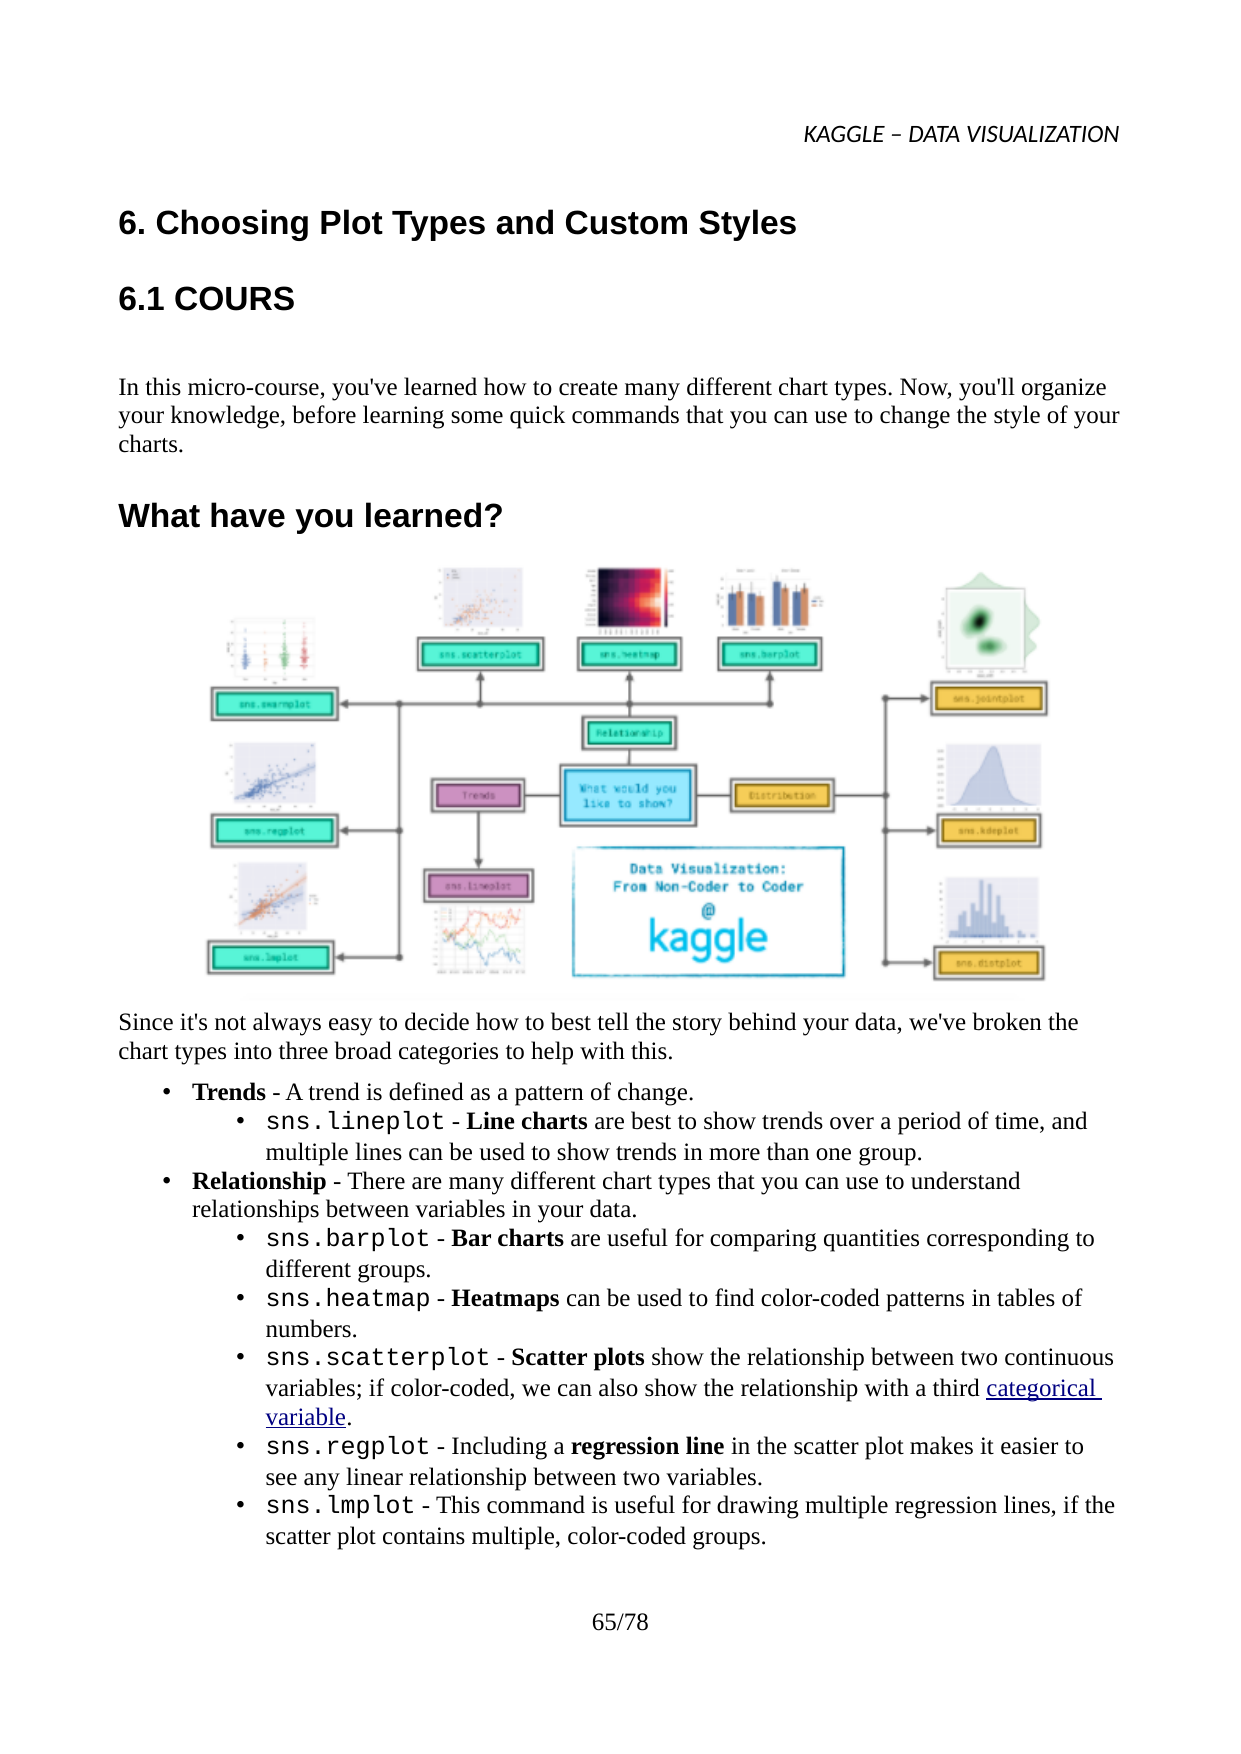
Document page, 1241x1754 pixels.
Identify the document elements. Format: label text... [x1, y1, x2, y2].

list sns.scatterplot - Scatter plots show the relationship between two continuous variables; if color-coded, we can also show the relationship with a third categorical variable. [236, 1342, 1122, 1431]
list sns.barplot - Bar charts are useful for comparing quantities corresponding to different groups. [236, 1223, 1122, 1283]
list Relationship - There are many different chart types that you can use to understand relationships between variables in your data. [162, 1166, 1122, 1223]
list Trends - A trend is defined as a pattern of change. [162, 1077, 1122, 1106]
picture [150, 546, 1090, 1008]
list sns.regplot - Including a regression line in the scatter plot makes it easier to see any linear relationship between two variables. [236, 1431, 1122, 1490]
text In this micro-course, you've learned how to create many different chart types. Now, you'll organize your knowledge, before learning some quick commands that you can use to change the style of your charts. [118, 372, 1122, 458]
subtitle 6. Choosing Plot Types and Custom Styles [118, 203, 1122, 242]
list sns.lmplot - This command is useful for drawing multiple regression lines, if the scatter plot contains multiple, color-coded groups. [236, 1490, 1122, 1550]
subtitle What have you learned? [118, 495, 1122, 534]
list sns.heatmap - Heatmaps can be used to find color-coded patterns in tables of numbers. [236, 1283, 1122, 1342]
text Since it's not always easy to decide how to best tell the story behind your data, we've broken the chart types into three broad categories to help with this. [118, 1008, 1122, 1065]
list sns.lineplot - Line charts are best to show trends over a period of time, and multiple lines can be used to show trends in more than one group. [236, 1106, 1122, 1166]
subtitle 6.1 COURS [118, 279, 1122, 318]
